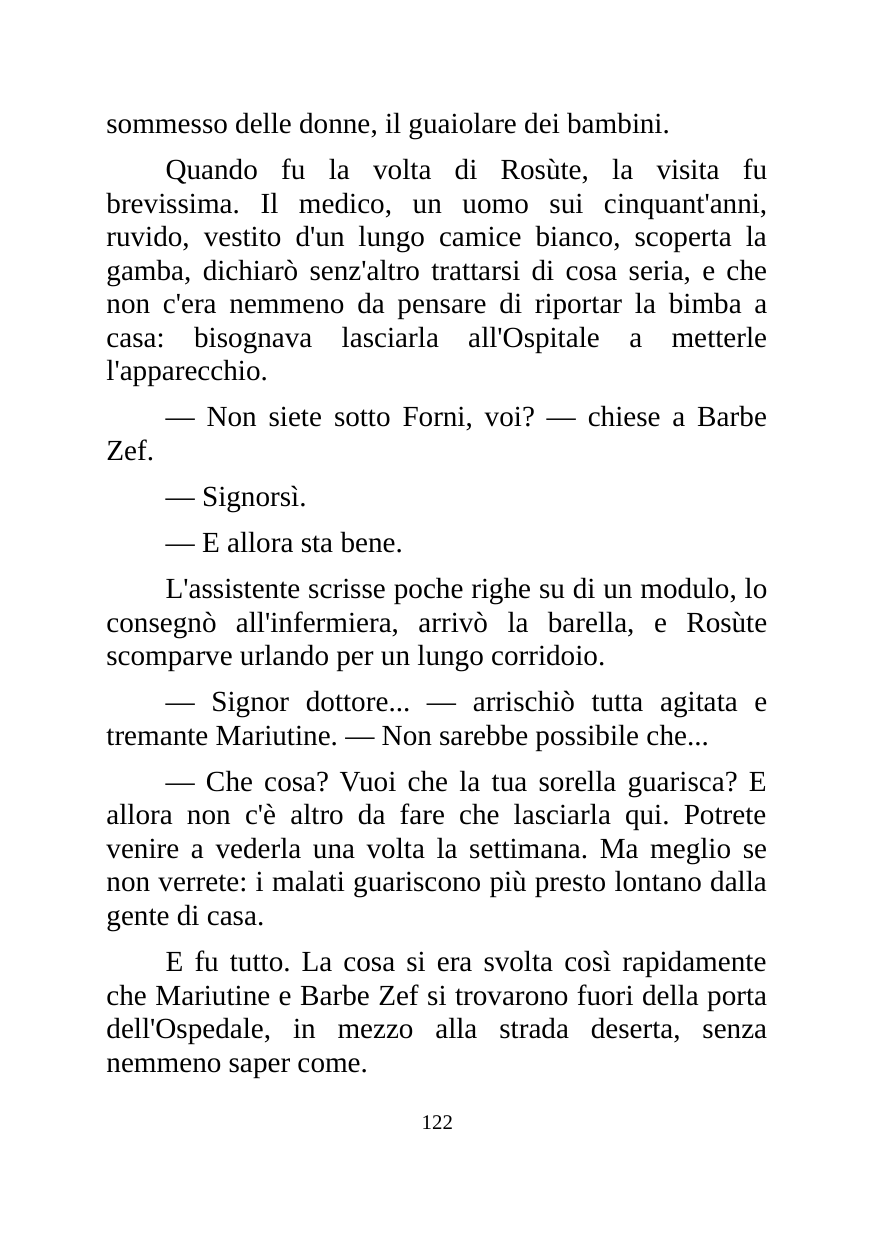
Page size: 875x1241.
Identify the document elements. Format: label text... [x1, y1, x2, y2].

text — Signor dottore... — arrischiò tutta agitata e tremante Mariutine. — Non sarebbe possibile che... [106, 684, 768, 751]
text — Non siete sotto Forni, voi? — chiese a Barbe Zef. [106, 399, 768, 467]
text sommesso delle donne, il guaiolare dei bambini. [106, 106, 768, 140]
text Quando fu la volta di Rosùte, la visita fu brevissima. Il medico, un uomo sui cinquant'anni, ruvido, vestito d'un lungo camice bianco, scoperta la gamba, dichiarò senz'altro trattarsi di cosa seria, e che non c'era nemmeno da pensare di riportar la bimba a casa: bisognava lasciarla all'Ospitale a metterle l'apparecchio. [106, 152, 768, 387]
text — Che cosa? Vuoi che la tua sorella guarisca? E allora non c'è altro da fare che lasciarla qui. Potrete venire a vederla una volta la settimana. Ma meglio se non verrete: i malati guariscono più presto lontano dalla gente di casa. [106, 764, 768, 932]
text — E allora sta bene. [106, 525, 768, 559]
text — Signorsì. [106, 479, 768, 513]
text L'assistente scrisse poche righe su di un modulo, lo consegnò all'infermiera, arrivò la barella, e Rosùte scomparve urlando per un lungo corridoio. [106, 571, 768, 672]
text E fu tutto. La cosa si era svolta così rapidamente che Mariutine e Barbe Zef si trovarono fuori della porta dell'Ospedale, in mezzo alla strada deserta, senza nemmeno saper come. [106, 944, 768, 1078]
